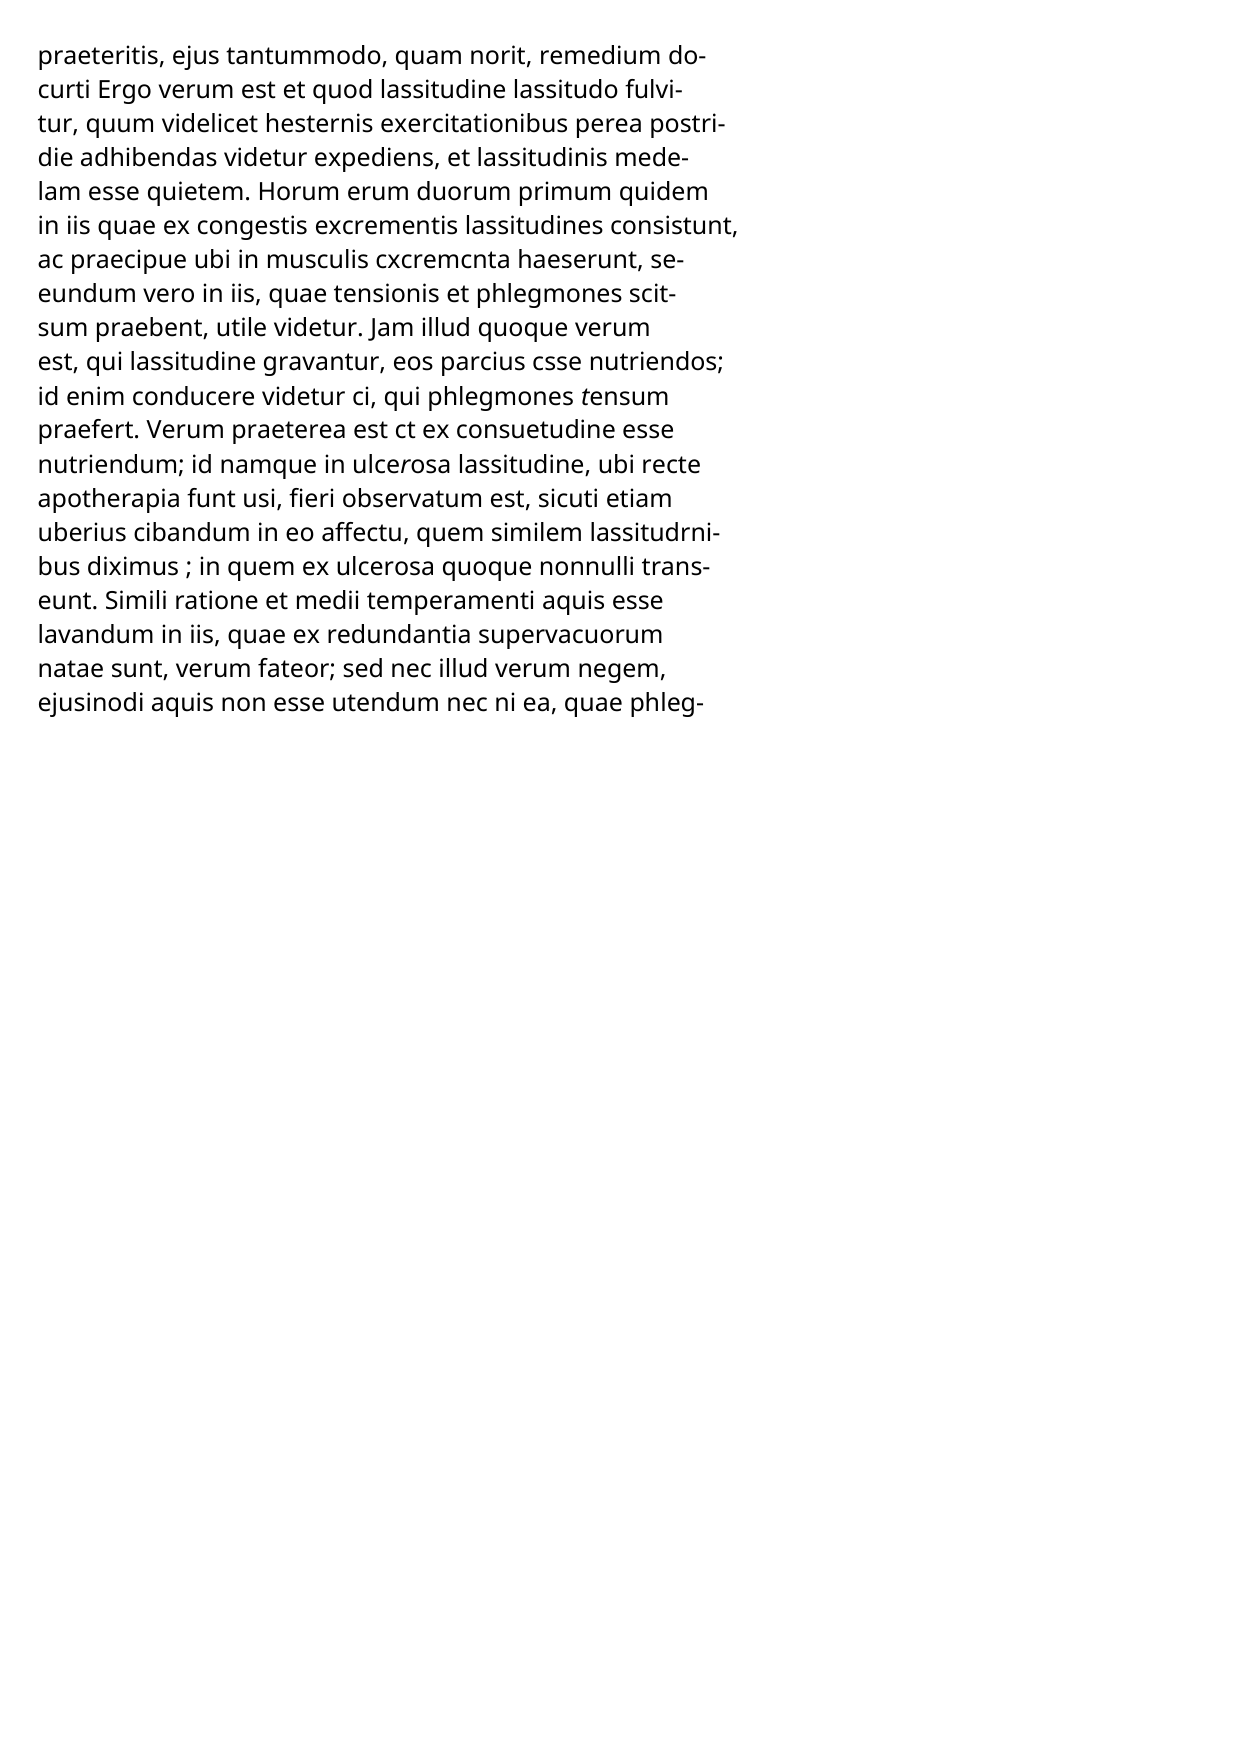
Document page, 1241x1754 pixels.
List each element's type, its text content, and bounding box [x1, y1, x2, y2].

text praeteritis, ejus tantummodo, quam norit, remedium do- curti Ergo verum est et quod lassitudine lassitudo fulvi- tur, quum videlicet hesternis exercitationibus perea postri- die adhibendas videtur expediens, et lassitudinis mede- lam esse quietem. Horum erum duorum primum quidem in iis quae ex congestis excrementis lassitudines consistunt, ac praecipue ubi in musculis cxcremcnta haeserunt, se- eundum vero in iis, quae tensionis et phlegmones scit- sum praebent, utile videtur. Jam illud quoque verum est, qui lassitudine gravantur, eos parcius csse nutriendos; id enim conducere videtur ci, qui phlegmones tensum praefert. Verum praeterea est ct ex consuetudine esse nutriendum; id namque in ulcerosa lassitudine, ubi recte apotherapia funt usi, fieri observatum est, sicuti etiam uberius cibandum in eo affectu, quem similem lassitudrni- bus diximus ; in quem ex ulcerosa quoque nonnulli trans- eunt. Simili ratione et medii temperamenti aquis esse lavandum in iis, quae ex redundantia supervacuorum natae sunt, verum fateor; sed nec illud verum negem, ejusinodi aquis non esse utendum nec ni ea, quae phleg- [37, 37, 1203, 719]
